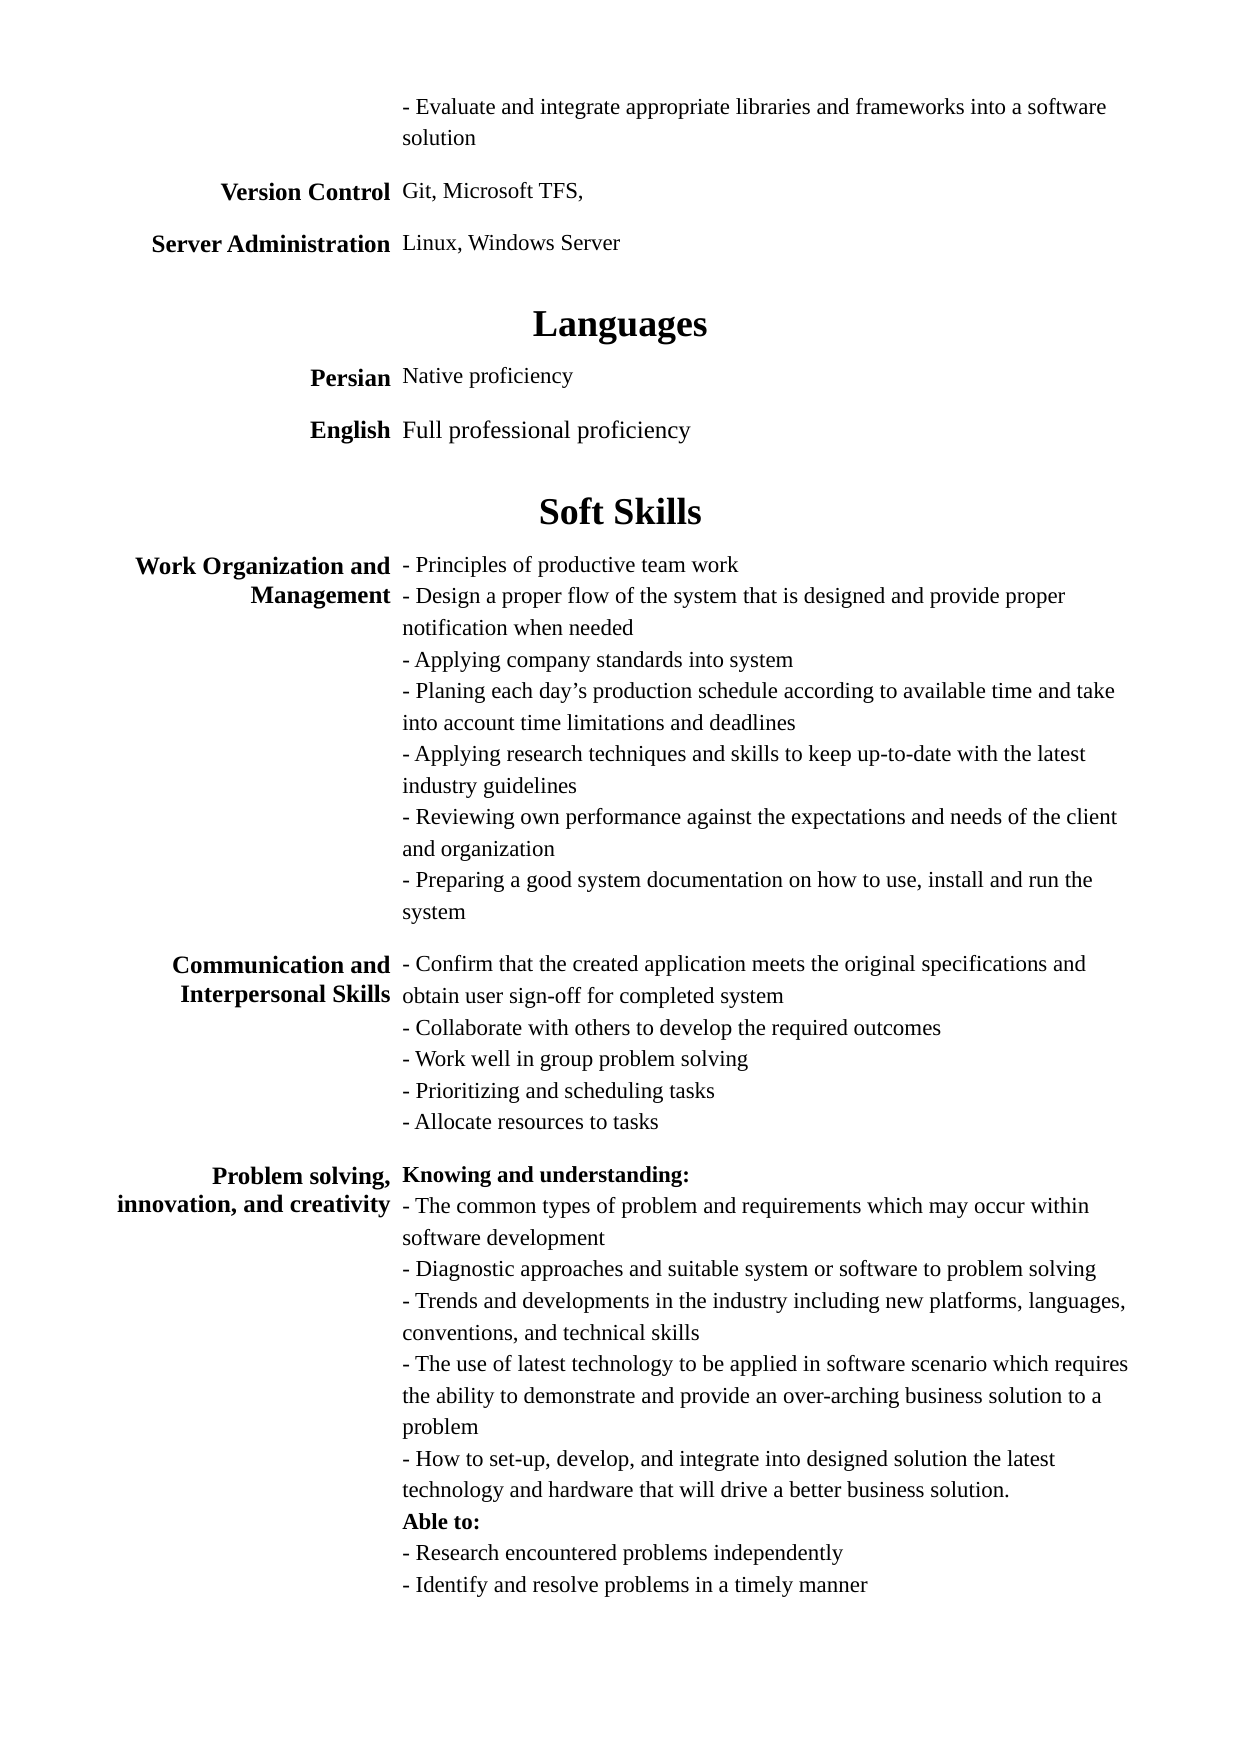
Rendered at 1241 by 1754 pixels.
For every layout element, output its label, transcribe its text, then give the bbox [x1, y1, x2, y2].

subtitle Languages [87, 301, 1153, 344]
table_cell English [87, 409, 396, 464]
subtitle Soft Skills [87, 489, 1153, 533]
table_cell Linux, Windows Server [396, 223, 1153, 276]
table_header Native proficiency [396, 357, 1153, 409]
table_cell [87, 87, 396, 171]
table_cell - Evaluate and integrate appropriate libraries and frameworks into a software solution [396, 87, 1153, 171]
table_cell Git, Microsoft TFS, [396, 171, 1153, 223]
table_cell Version Control [87, 171, 396, 223]
table_header - Principles of productive team work - Design a proper flow of the system that is designed and provide proper notification when needed - Applying company standards into system - Planing each day’s production schedule according to available time and take into account time limitations and deadlines - Applying research techniques and skills to keep up-to-date with the latest industry guidelines - Reviewing own performance against the expectations and needs of the client and organization - Preparing a good system documentation on how to use, install and run the system [396, 545, 1153, 945]
table_cell Problem solving, innovation, and creativity [87, 1155, 396, 1603]
table_cell Server Administration [87, 223, 396, 276]
table_cell - Confirm that the created application meets the original specifications and obtain user sign-off for completed system - Collaborate with others to develop the required outcomes - Work well in group problem solving - Prioritizing and scheduling tasks - Allocate resources to tasks [396, 945, 1153, 1155]
table_cell Full professional proficiency [396, 409, 1153, 464]
table_cell Knowing and understanding: - The common types of problem and requirements which may occur within software development - Diagnostic approaches and suitable system or software to problem solving - Trends and developments in the industry including new platforms, languages, conventions, and technical skills - The use of latest technology to be applied in software scenario which requires the ability to demonstrate and provide an over-arching business solution to a problem - How to set-up, develop, and integrate into designed solution the latest technology and hardware that will drive a better business solution. Able to: - Research encountered problems independently - Identify and resolve problems in a timely manner [396, 1155, 1153, 1603]
table_header Persian [87, 357, 396, 409]
table_header Work Organization and Management [87, 545, 396, 945]
table_cell Communication and Interpersonal Skills [87, 945, 396, 1155]
